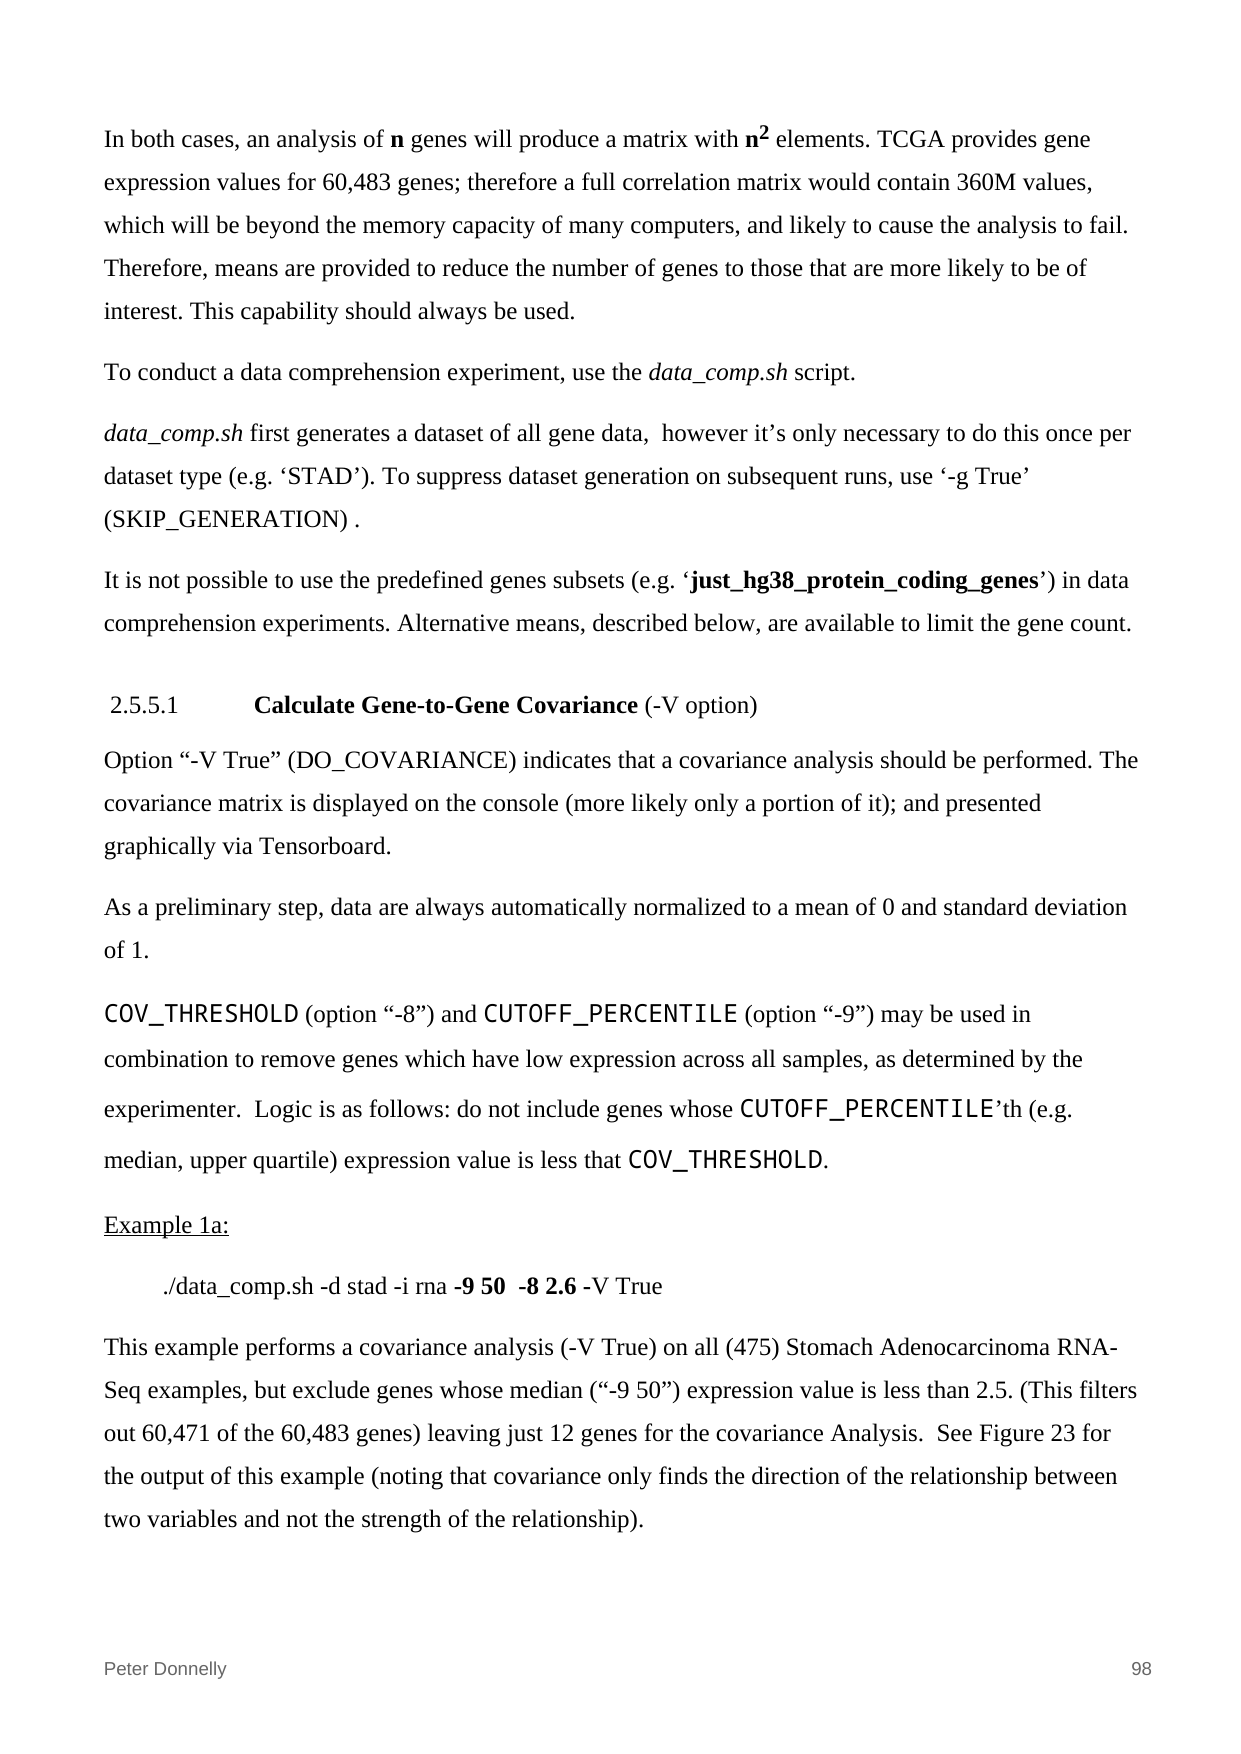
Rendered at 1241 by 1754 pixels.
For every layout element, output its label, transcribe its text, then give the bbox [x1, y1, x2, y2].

text Option “-V True” (DO_COVARIANCE) indicates that a covariance analysis should be performed. The covariance matrix is displayed on the console (more likely only a portion of it); and presented graphically via Tensorboard. [103, 745, 1146, 860]
text It is not possible to use the predefined genes subsets (e.g. ‘just_hg38_protein_coding_genes’) in data comprehension experiments. Alternative means, described below, are available to limit the gene count. [103, 565, 1146, 637]
subtitle Calculate Gene-to-Gene Covariance (-V option) [103, 690, 1146, 718]
text COV_THRESHOLD (option “-8”) and CUTOFF_PERCENTILE (option “-9”) may be used in combination to remove genes which have low expression across all samples, as determined by the experimenter. Logic is as follows: do not include genes whose CUTOFF_PERCENTILE’th (e.g. median, upper quartile) expression value is less that COV_THRESHOLD. [103, 996, 1146, 1175]
text This example performs a covariance analysis (-V True) on all (475) Stomach Adenocarcinoma RNA-Seq examples, but exclude genes whose median (“-9 50”) expression value is less than 2.5. (This filters out 60,471 of the 60,483 genes) leaving just 12 genes for the covariance Analysis. See Figure 23 for the output of this example (noting that covariance only finds the direction of the relationship between two variables and not the strength of the relationship). [103, 1332, 1146, 1533]
text ./data_comp.sh -d stad -i rna -9 50 -8 2.6 -V True [162, 1271, 1146, 1299]
text To conduct a data comprehension experiment, use the data_comp.sh script. [103, 357, 1146, 386]
text In both cases, an analysis of n genes will produce a matrix with n2 elements. TCGA provides gene expression values for 60,483 genes; therefore a full correlation matrix would contain 360M values, which will be beyond the memory capacity of many computers, and likely to cause the analysis to fail. Therefore, means are provided to reduce the number of genes to those that are more likely to be of interest. This capability should always be used. [103, 120, 1146, 325]
text Example 1a: [103, 1210, 1146, 1239]
text data_comp.sh first generates a dataset of all gene data, however it’s only necessary to do this once per dataset type (e.g. ‘STAD’). To suppress dataset generation on subsequent runs, use ‘-g True’ (SKIP_GENERATION) . [103, 418, 1146, 533]
text As a preliminary step, data are always automatically normalized to a mean of 0 and standard deviation of 1. [103, 892, 1146, 964]
